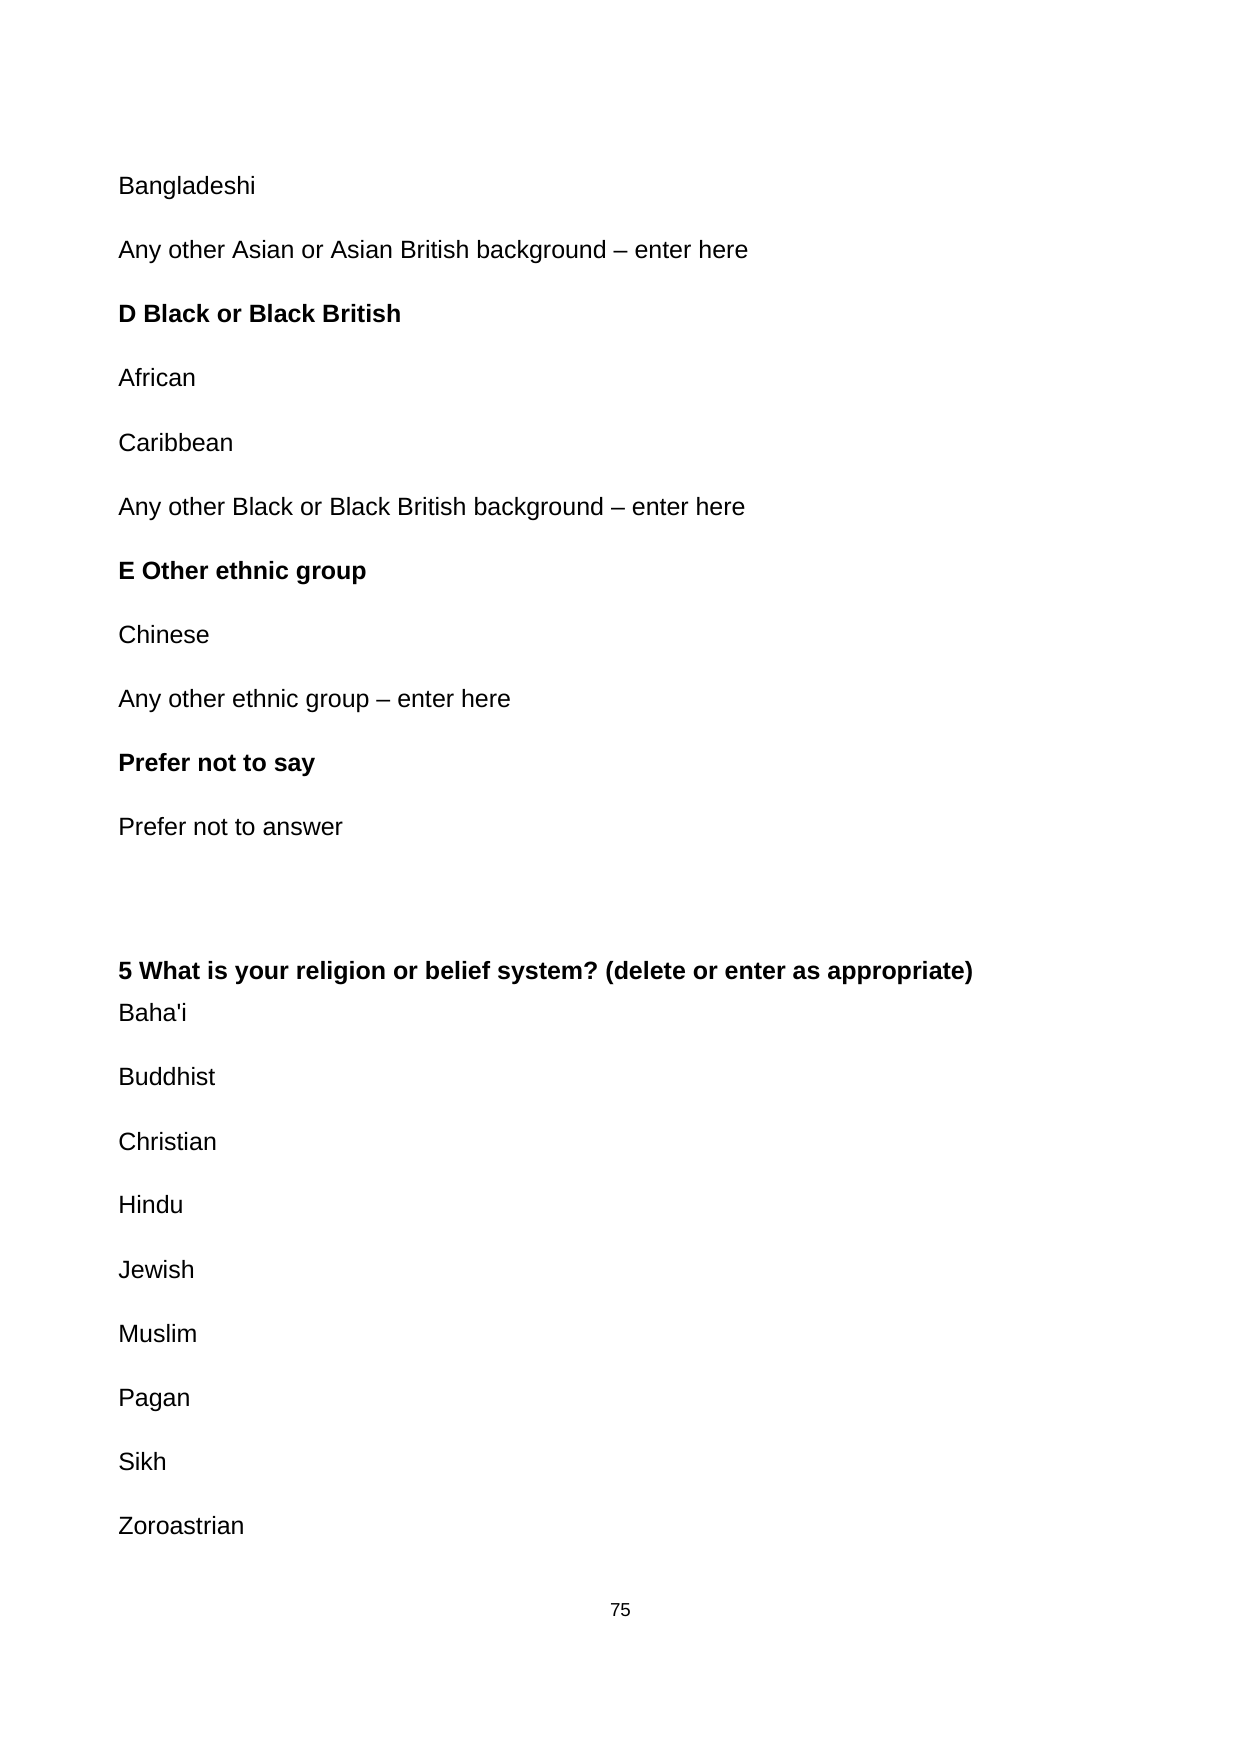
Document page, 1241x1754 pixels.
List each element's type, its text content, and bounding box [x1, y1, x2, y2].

text Bangladeshi [118, 171, 1122, 200]
text Hindu [118, 1191, 1122, 1219]
text Any other ethnic group – enter here [118, 684, 1122, 712]
text D Black or Black British [118, 299, 1122, 328]
text Any other Black or Black British background – enter here [118, 492, 1122, 520]
text Christian [118, 1126, 1122, 1155]
text E Other ethnic group [118, 556, 1122, 584]
subtitle 5 What is your religion or belief system? (delete or enter as appropriate) [118, 952, 1122, 986]
text Baha'i [118, 998, 1122, 1027]
text Muslim [118, 1319, 1122, 1347]
text Prefer not to say [118, 748, 1122, 777]
text African [118, 363, 1122, 392]
text Pagan [118, 1383, 1122, 1411]
text Zoroastrian [118, 1511, 1122, 1539]
text Any other Asian or Asian British background – enter here [118, 235, 1122, 264]
text Prefer not to answer [118, 812, 1122, 841]
text Jewish [118, 1254, 1122, 1283]
text Sikh [118, 1447, 1122, 1476]
text Caribbean [118, 427, 1122, 456]
text Chinese [118, 620, 1122, 648]
text Buddhist [118, 1062, 1122, 1091]
